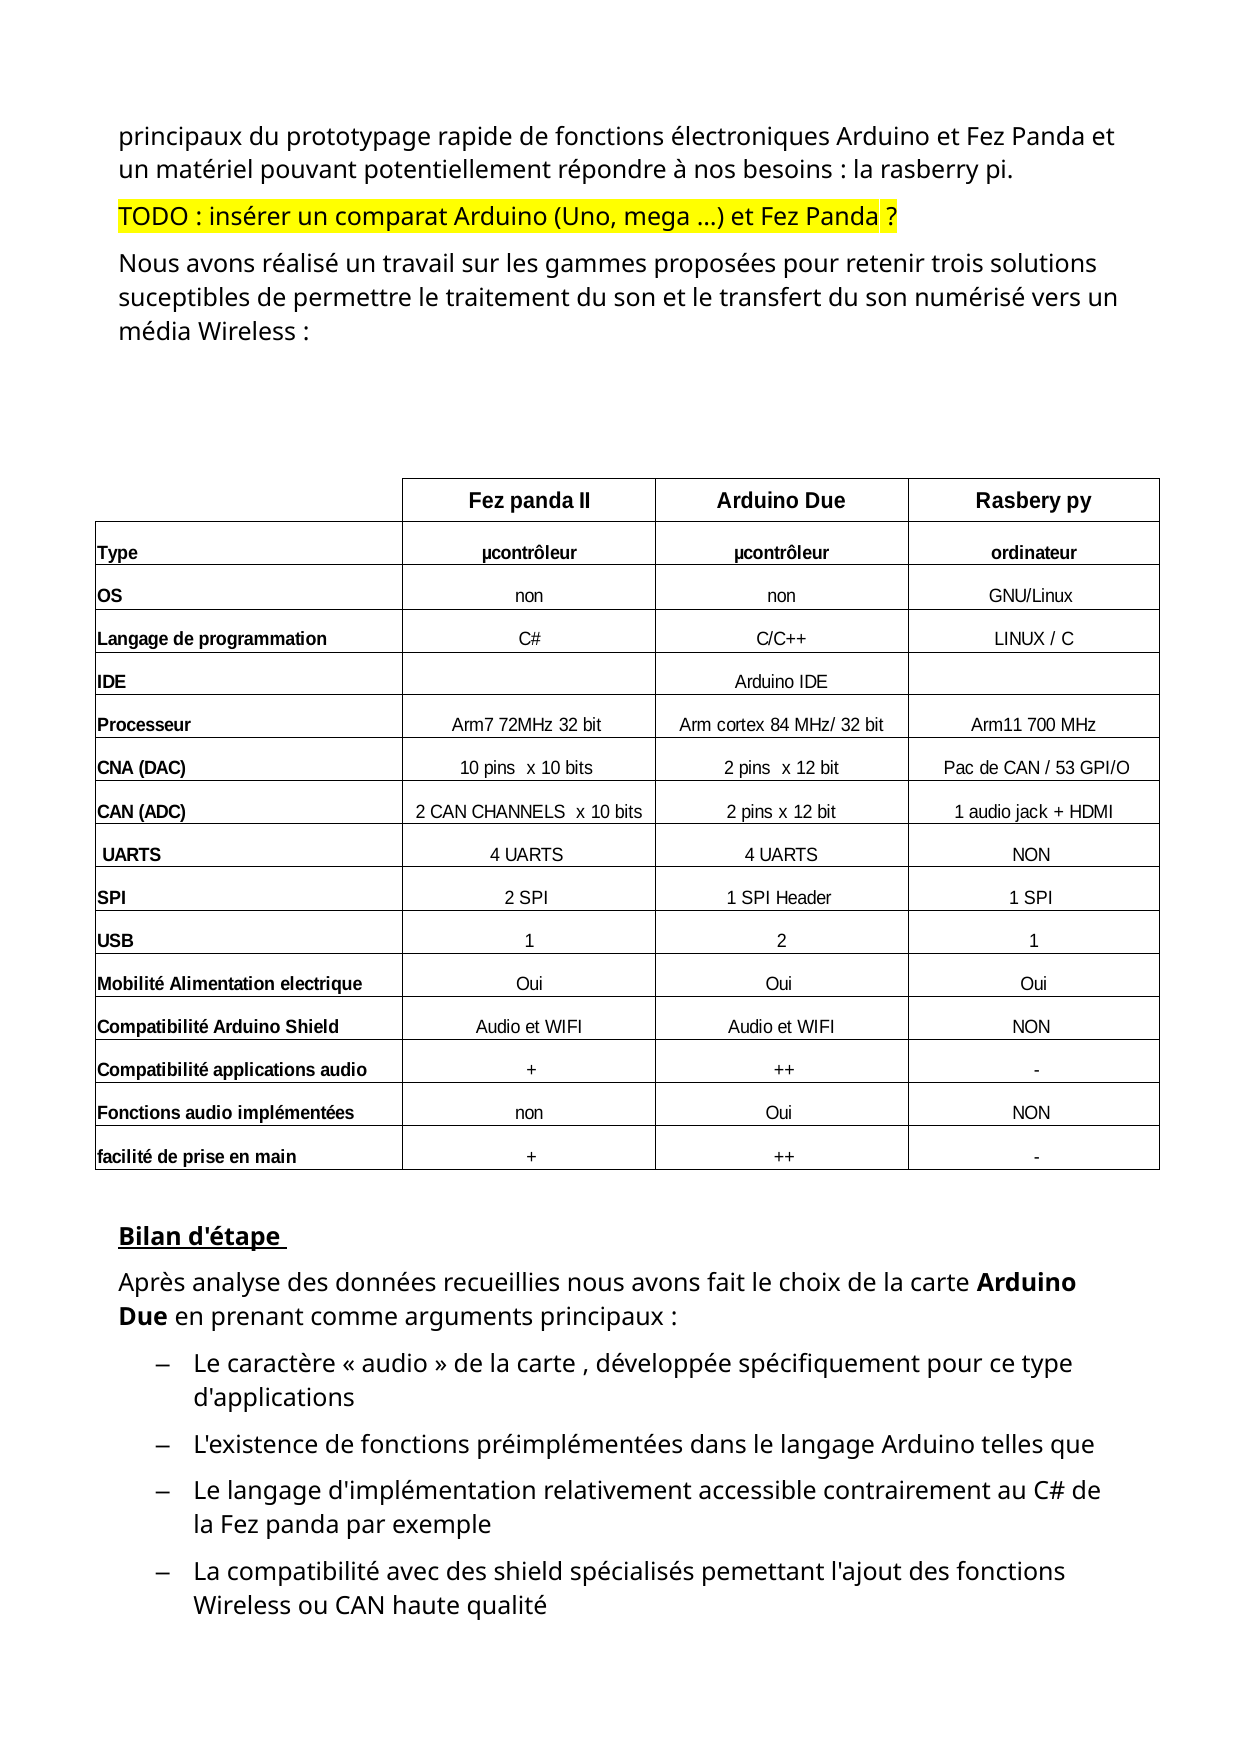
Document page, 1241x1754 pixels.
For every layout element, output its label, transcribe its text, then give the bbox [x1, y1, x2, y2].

list La compatibilité avec des shield spécialisés pemettant l'ajout des fonctions Wireless ou CAN haute qualité [156, 1553, 1122, 1622]
list L'existence de fonctions préimplémentées dans le langage Arduino telles que [156, 1426, 1122, 1460]
text Nous avons réalisé un travail sur les gammes proposées pour retenir trois solutions suceptibles de permettre le traitement du son et le transfert du son numérisé vers un média Wireless : [118, 245, 1122, 347]
text Bilan d'étape [118, 1218, 1122, 1252]
text TODO : insérer un comparat Arduino (Uno, mega …) et Fez Panda ? [118, 199, 1122, 233]
text Après analyse des données recueillies nous avons fait le choix de la carte Arduino Due en prenant comme arguments principaux : [118, 1265, 1122, 1333]
text principaux du prototypage rapide de fonctions électroniques Arduino et Fez Panda et un matériel pouvant potentiellement répondre à nos besoins : la rasberry pi. [118, 118, 1122, 186]
list Le caractère « audio » de la carte , développée spécifiquement pour ce type d'applications [156, 1346, 1122, 1414]
list Le langage d'implémentation relativement accessible contrairement au C# de la Fez panda par exemple [156, 1473, 1122, 1541]
